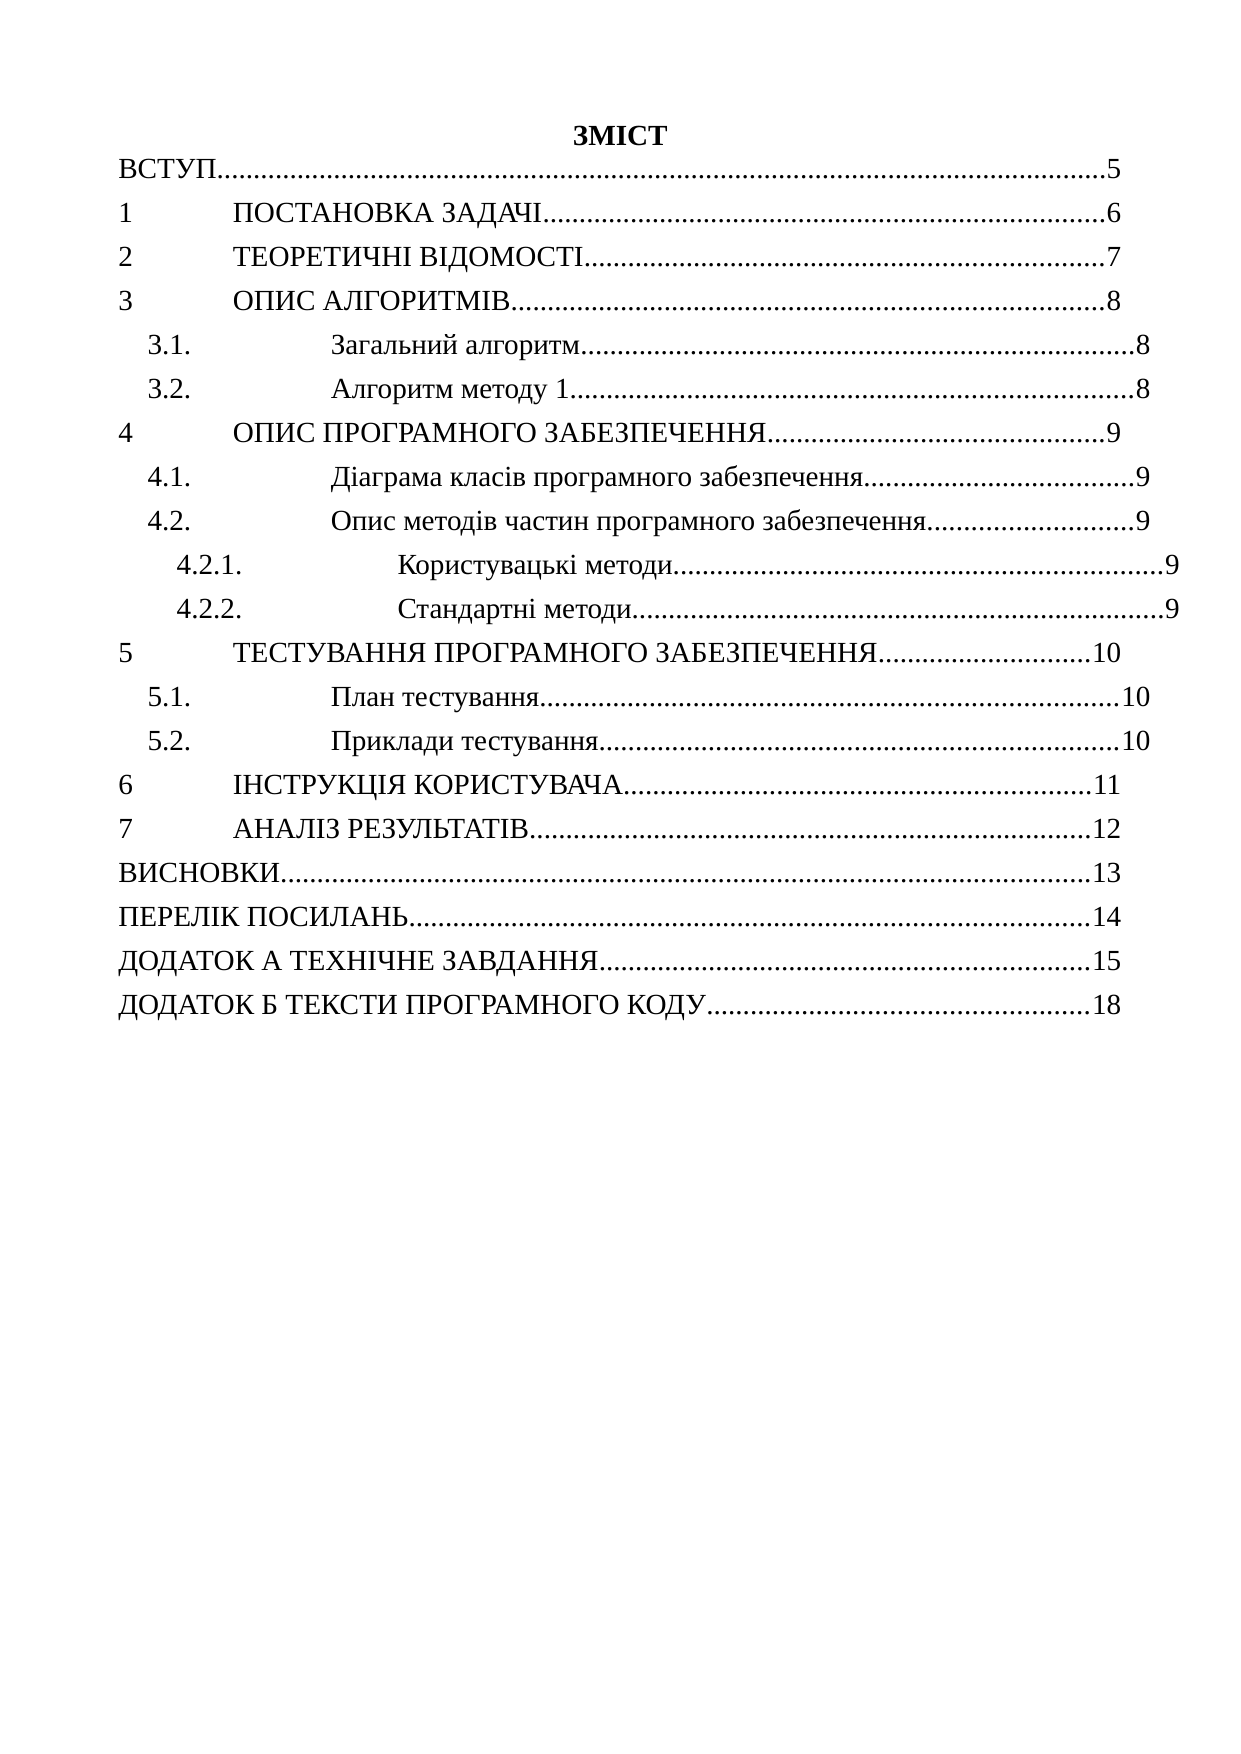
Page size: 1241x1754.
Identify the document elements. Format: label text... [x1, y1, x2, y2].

text 4.2.2. Стандартні методи 9 [176, 591, 1122, 625]
text 4.2.1. Користувацькі методи 9 [176, 547, 1122, 581]
text 5.2. Приклади тестування 10 [147, 723, 1122, 757]
text 5 Тестування програмного забезпечення 10 [118, 635, 1122, 669]
text Висновки 13 [118, 855, 1122, 888]
text 1 Постановка задачі 6 [118, 196, 1122, 229]
text 5.1. План тестування 10 [147, 679, 1122, 713]
text 2 Теоретичні відомості 7 [118, 239, 1122, 273]
text Додаток Б Тексти програмного коду 18 [118, 987, 1122, 1020]
text 4 Опис програмного забезпечення 9 [118, 415, 1122, 449]
text 4.1. Діаграма класів програмного забезпечення 9 [147, 459, 1122, 493]
text 3 Опис алгоритмів 8 [118, 283, 1122, 317]
text Зміст [118, 118, 1122, 152]
text 7 Аналіз результатів 12 [118, 811, 1122, 844]
text Перелік посилань 14 [118, 899, 1122, 932]
text 6 Інструкція користувача 11 [118, 767, 1122, 801]
text 4.2. Опис методів частин програмного забезпечення 9 [147, 503, 1122, 537]
text Вступ 5 [118, 152, 1122, 185]
text Додаток А Технічне завдання 15 [118, 943, 1122, 976]
text 3.1. Загальний алгоритм 8 [147, 327, 1122, 361]
text 3.2. Алгоритм методу 1 8 [147, 371, 1122, 405]
